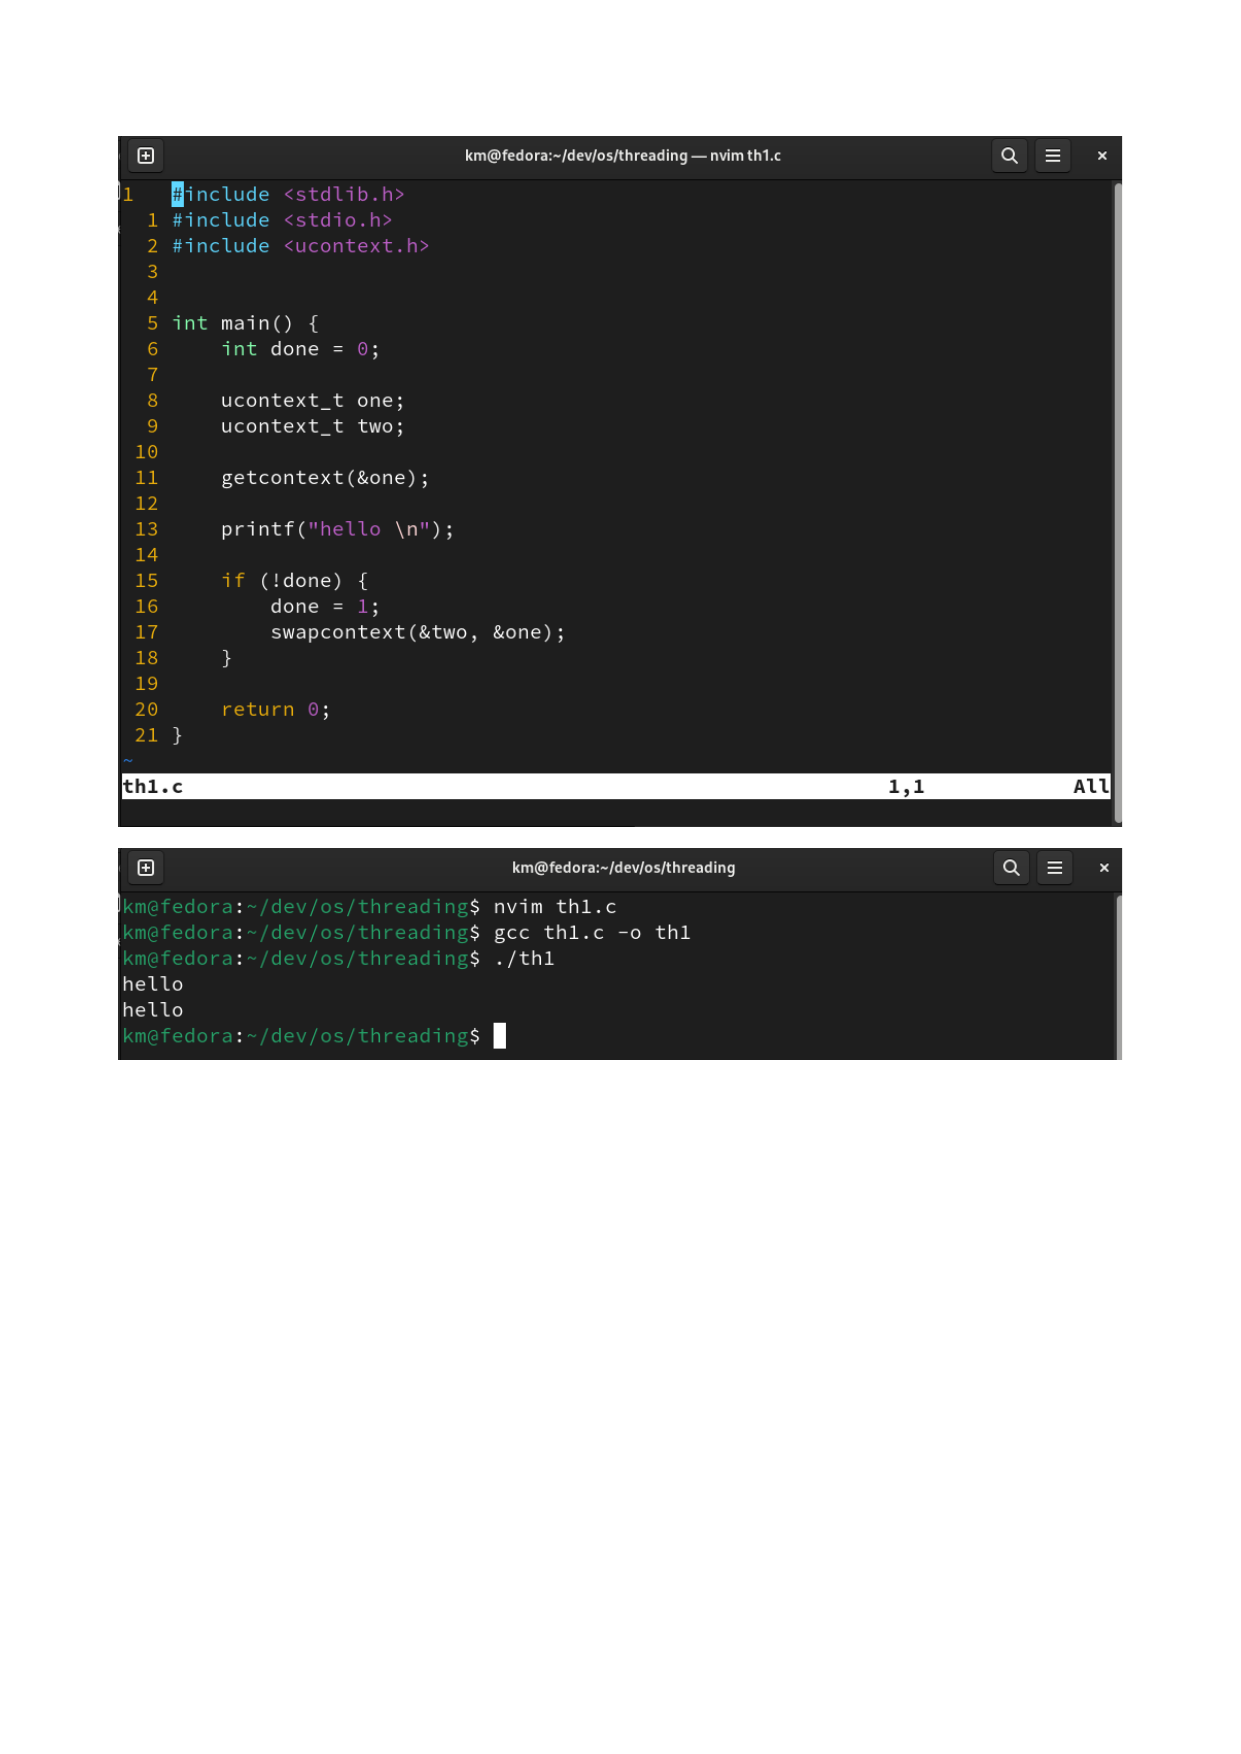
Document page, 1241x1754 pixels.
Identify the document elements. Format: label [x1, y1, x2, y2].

picture [118, 136, 1123, 827]
picture [118, 848, 1123, 1060]
